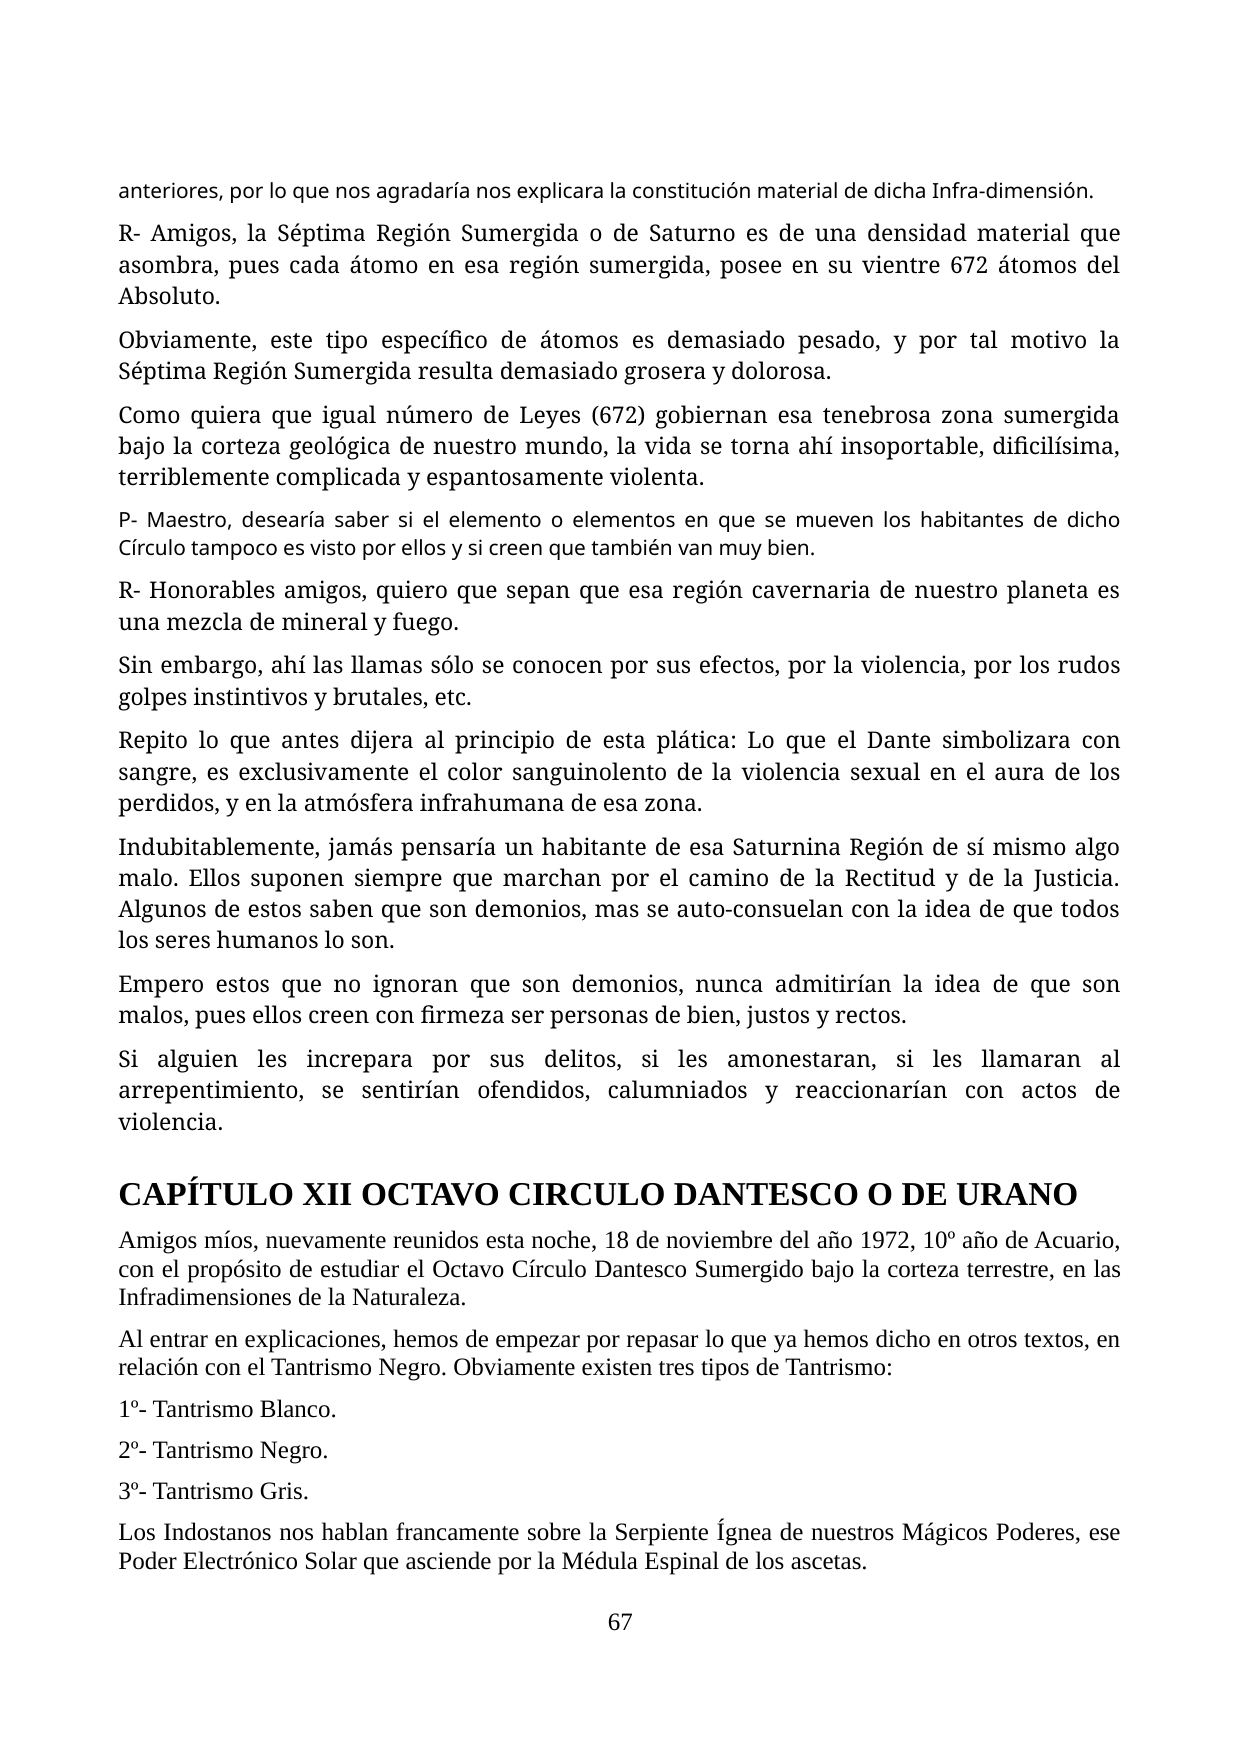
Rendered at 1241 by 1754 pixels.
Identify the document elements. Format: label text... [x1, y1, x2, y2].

text Empero estos que no ignoran que son demonios, nunca admitirían la idea de que son malos, pues ellos creen con firmeza ser personas de bien, justos y rectos. [118, 968, 1122, 1030]
text Al entrar en explicaciones, hemos de empezar por repasar lo que ya hemos dicho en otros textos, en relación con el Tantrismo Negro. Obviamente existen tres tipos de Tantrismo: [118, 1324, 1122, 1381]
text Los Indostanos nos hablan francamente sobre la Serpiente Ígnea de nuestros Mágicos Poderes, ese Poder Electrónico Solar que asciende por la Médula Espinal de los ascetas. [118, 1517, 1122, 1575]
text Amigos míos, nuevamente reunidos esta noche, 18 de noviembre del año 1972, 10º año de Acuario, con el propósito de estudiar el Octavo Círculo Dantesco Sumergido bajo la corteza terrestre, en las Infradimensiones de la Naturaleza. [118, 1225, 1122, 1311]
subtitle CAPÍTULO XII OCTAVO CIRCULO DANTESCO O DE URANO [118, 1174, 1122, 1212]
text Como quiera que igual número de Leyes (672) gobiernan esa tenebrosa zona sumergida bajo la corteza geológica de nuestro mundo, la vida se torna ahí insoportable, dificilísima, terriblemente complicada y espantosamente violenta. [118, 398, 1122, 492]
text R- Amigos, la Séptima Región Sumergida o de Saturno es de una densidad material que asombra, pues cada átomo en esa región sumergida, posee en su vientre 672 átomos del Absoluto. [118, 217, 1122, 311]
text Repito lo que antes dijera al principio de esta plática: Lo que el Dante simbolizara con sangre, es exclusivamente el color sanguinolento de la violencia sexual en el aura de los perdidos, y en la atmósfera infrahumana de esa zona. [118, 724, 1122, 818]
text Obviamente, este tipo específico de átomos es demasiado pesado, y por tal motivo la Séptima Región Sumergida resulta demasiado grosera y dolorosa. [118, 323, 1122, 386]
text Si alguien les increpara por sus delitos, si les amonestaran, si les llamaran al arrepentimiento, se sentirían ofendidos, calumniados y reaccionarían con actos de violencia. [118, 1043, 1122, 1137]
text P- Maestro, desearía saber si el elemento o elementos en que se mueven los habitantes de dicho Círculo tampoco es visto por ellos y si creen que también van muy bien. [118, 505, 1122, 562]
text 3º- Tantrismo Gris. [118, 1476, 1122, 1505]
text anteriores, por lo que nos agradaría nos explicara la constitución material de dicha Infra-dimensión. [118, 176, 1122, 205]
text 1º- Tantrismo Blanco. [118, 1394, 1122, 1422]
text Sin embargo, ahí las llamas sólo se conocen por sus efectos, por la violencia, por los rudos golpes instintivos y brutales, etc. [118, 649, 1122, 712]
text 2º- Tantrismo Negro. [118, 1435, 1122, 1464]
text Indubitablemente, jamás pensaría un habitante de esa Saturnina Región de sí mismo algo malo. Ellos suponen siempre que marchan por el camino de la Rectitud y de la Justicia. Algunos de estos saben que son demonios, mas se auto-consuelan con la idea de que todos los seres humanos lo son. [118, 830, 1122, 955]
text R- Honorables amigos, quiero que sepan que esa región cavernaria de nuestro planeta es una mezcla de mineral y fuego. [118, 574, 1122, 637]
